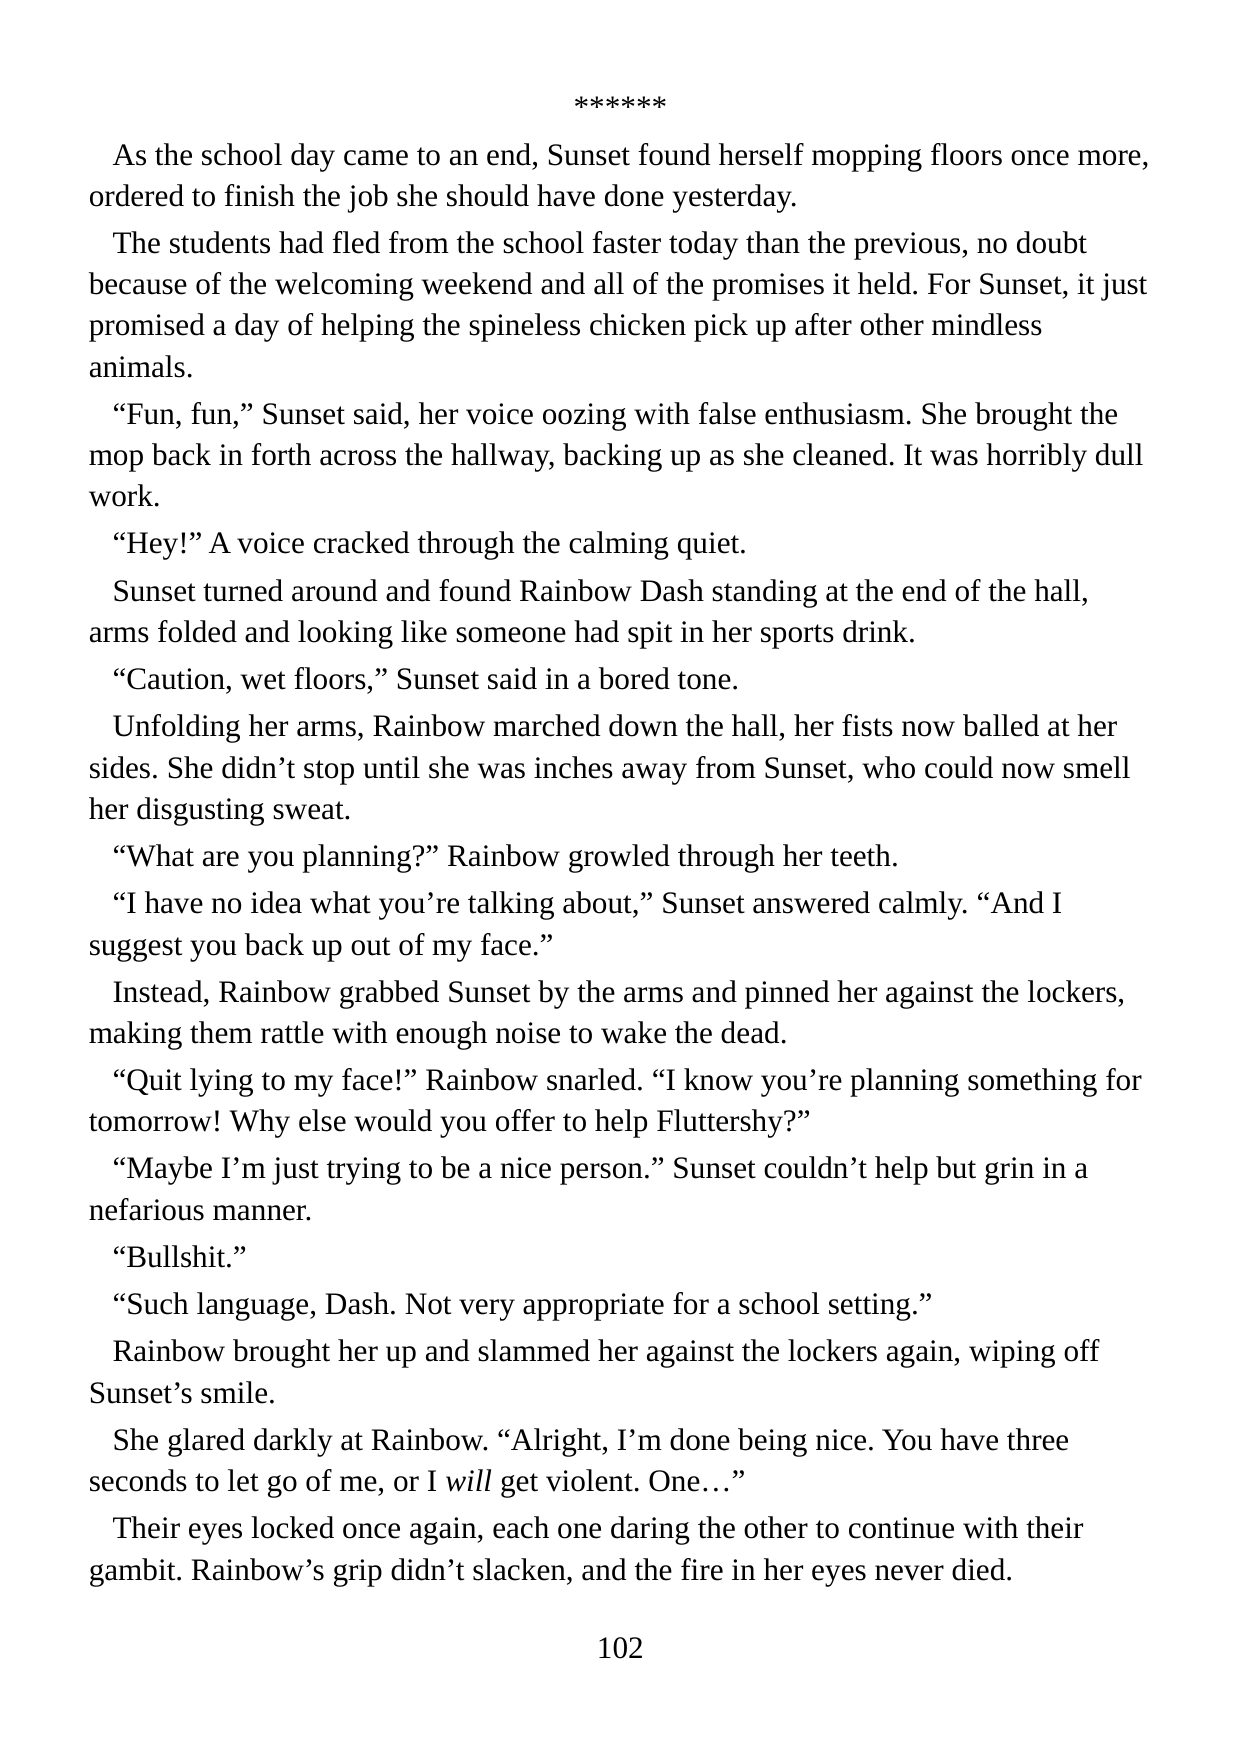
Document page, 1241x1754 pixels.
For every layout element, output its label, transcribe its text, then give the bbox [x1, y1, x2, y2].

text The students had fled from the school faster today than the previous, no doubt because of the welcoming weekend and all of the promises it held. For Sunset, it just promised a day of helping the spineless chicken pick up after other mindless animals. [88, 224, 1152, 384]
text Their eyes locked once again, each one daring the other to continue with their gambit. Rainbow’s grip didn’t slacken, and the fire in her eyes never died. [88, 1509, 1152, 1587]
text She glared darkly at Rainbow. “Alright, I’m done being nice. You have three seconds to let go of me, or I will get violent. One…” [88, 1421, 1152, 1498]
text Instead, Rainbow grabbed Sunset by the arms and pinned her against the lockers, making them rattle with enough noise to wake the dead. [88, 973, 1152, 1050]
text As the school day came to an end, Sunset found herself mopping floors once more, ordered to finish the job she should have done yesterday. [88, 136, 1152, 213]
text “Quit lying to my face!” Rainbow snarled. “I know you’re planning something for tomorrow! Why else would you offer to help Fluttershy?” [88, 1061, 1152, 1138]
text Unfolding her arms, Rainbow marched down the hall, her fists now balled at her sides. She didn’t stop until she was inches away from Sunset, who could now smell her disgusting sweat. [88, 708, 1152, 826]
text “Maybe I’m just trying to be a nice person.” Sunset couldn’t help but grin in a nefarious manner. [88, 1150, 1152, 1227]
text Rainbow brought her up and slammed her against the lockers again, wiping off Sunset’s smile. [88, 1333, 1152, 1410]
text “Caution, wet floors,” Sunset said in a bored tone. [88, 660, 1152, 696]
text ****** [88, 88, 1152, 124]
text “What are you planning?” Rainbow growled through her teeth. [88, 837, 1152, 873]
text “Fun, fun,” Sunset said, her voice oozing with false enthusiasm. She brought the mop back in forth across the hallway, backing up as she cleaned. It was horribly dull work. [88, 395, 1152, 513]
text “Hey!” A voice cracked through the calming quiet. [88, 525, 1152, 561]
text Sunset turned around and found Rainbow Dash standing at the end of the hall, arms folded and looking like someone had spit in her sports drink. [88, 572, 1152, 649]
text “Such language, Dash. Not very appropriate for a school setting.” [88, 1285, 1152, 1321]
text “Bullshit.” [88, 1238, 1152, 1274]
text “I have no idea what you’re talking about,” Sunset answered calmly. “And I suggest you back up out of my face.” [88, 884, 1152, 962]
